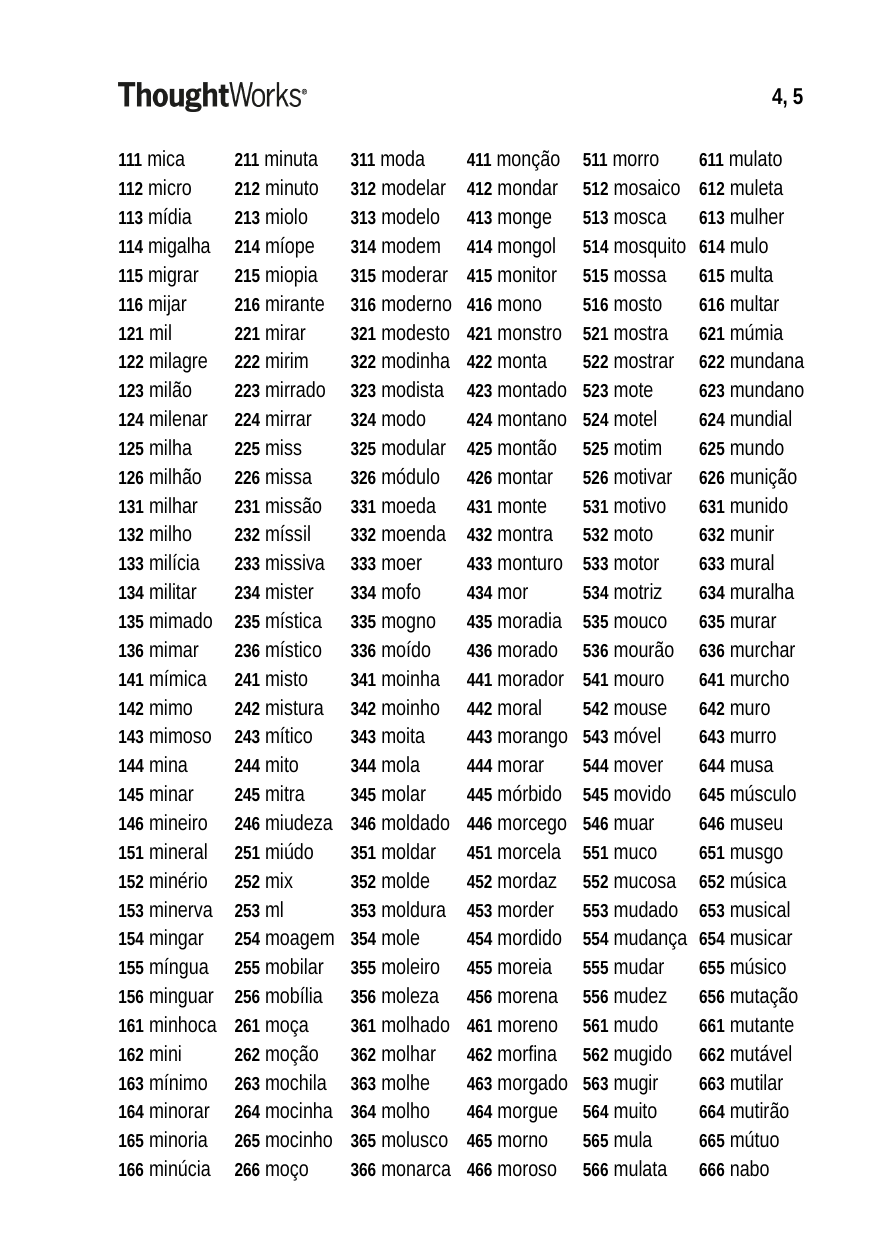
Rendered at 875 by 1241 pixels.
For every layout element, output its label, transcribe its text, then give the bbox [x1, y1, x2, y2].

text 425 montão [467, 435, 583, 460]
text 364 molho [350, 1098, 467, 1123]
text 355 moleiro [350, 954, 467, 979]
text 151 mineral [118, 839, 234, 864]
text 533 motor [583, 550, 699, 575]
text 161 minhoca [118, 1012, 234, 1037]
text 115 migrar [118, 262, 234, 287]
text 436 morado [467, 637, 583, 662]
text 423 montado [467, 377, 583, 402]
text 144 mina [118, 752, 234, 777]
text 231 missão [234, 492, 350, 518]
text 162 mini [118, 1041, 234, 1066]
text 322 modinha [350, 348, 467, 373]
text 134 militar [118, 579, 234, 604]
text 536 mourão [583, 637, 699, 662]
text 221 mirar [234, 319, 350, 344]
text 215 miopia [234, 262, 350, 287]
text 344 mola [350, 752, 467, 777]
text 633 mural [699, 550, 815, 575]
text 243 mítico [234, 723, 350, 748]
text 352 molde [350, 868, 467, 893]
text 125 milha [118, 435, 234, 460]
text 422 monta [467, 348, 583, 373]
text 555 mudar [583, 954, 699, 979]
text 266 moço [234, 1156, 350, 1181]
text 135 mimado [118, 608, 234, 633]
text 464 morgue [467, 1098, 583, 1123]
text 323 modista [350, 377, 467, 402]
text 416 mono [467, 291, 583, 316]
text 542 mouse [583, 694, 699, 719]
text 634 muralha [699, 579, 815, 604]
text 136 mimar [118, 637, 234, 662]
text 226 missa [234, 464, 350, 489]
text 145 minar [118, 781, 234, 806]
text 242 mistura [234, 694, 350, 719]
text 146 mineiro [118, 810, 234, 835]
text 351 moldar [350, 839, 467, 864]
text 213 miolo [234, 204, 350, 229]
text 456 morena [467, 983, 583, 1008]
text 631 munido [699, 492, 815, 518]
text 646 museu [699, 810, 815, 835]
text 431 monte [467, 492, 583, 518]
text 444 morar [467, 752, 583, 777]
text 465 morno [467, 1127, 583, 1152]
text 434 mor [467, 579, 583, 604]
text 665 mútuo [699, 1127, 815, 1152]
text 111 mica [118, 146, 234, 171]
text 265 mocinho [234, 1127, 350, 1152]
text 661 mutante [699, 1012, 815, 1037]
text 461 moreno [467, 1012, 583, 1037]
text 435 moradia [467, 608, 583, 633]
text 513 mosca [583, 204, 699, 229]
text 663 mutilar [699, 1069, 815, 1095]
text 642 muro [699, 694, 815, 719]
text 216 mirante [234, 291, 350, 316]
text 343 moita [350, 723, 467, 748]
text 251 miúdo [234, 839, 350, 864]
text 121 mil [118, 319, 234, 344]
text 163 mínimo [118, 1069, 234, 1095]
text 261 moça [234, 1012, 350, 1037]
text 551 muco [583, 839, 699, 864]
text 623 mundano [699, 377, 815, 402]
text 666 nabo [699, 1156, 815, 1181]
text 565 mula [583, 1127, 699, 1152]
text 531 motivo [583, 492, 699, 518]
text 622 mundana [699, 348, 815, 373]
text 414 mongol [467, 233, 583, 258]
text 552 mucosa [583, 868, 699, 893]
text 366 monarca [350, 1156, 467, 1181]
text 263 mochila [234, 1069, 350, 1095]
text 535 mouco [583, 608, 699, 633]
text 336 moído [350, 637, 467, 662]
text 635 murar [699, 608, 815, 633]
text 445 mórbido [467, 781, 583, 806]
text 365 molusco [350, 1127, 467, 1152]
text 562 mugido [583, 1041, 699, 1066]
text 413 monge [467, 204, 583, 229]
text 254 moagem [234, 925, 350, 950]
text 625 mundo [699, 435, 815, 460]
text 556 mudez [583, 983, 699, 1008]
text 541 mouro [583, 666, 699, 691]
text 515 mossa [583, 262, 699, 287]
text 165 minoria [118, 1127, 234, 1152]
text 123 milão [118, 377, 234, 402]
text 342 moinho [350, 694, 467, 719]
text 514 mosquito [583, 233, 699, 258]
text 525 motim [583, 435, 699, 460]
text 354 mole [350, 925, 467, 950]
text 142 mimo [118, 694, 234, 719]
text 252 mix [234, 868, 350, 893]
text 523 mote [583, 377, 699, 402]
text 321 modesto [350, 319, 467, 344]
text 133 milícia [118, 550, 234, 575]
text 653 musical [699, 896, 815, 922]
text 112 micro [118, 175, 234, 200]
text 624 mundial [699, 406, 815, 431]
text 411 monção [467, 146, 583, 171]
text 614 mulo [699, 233, 815, 258]
text 463 morgado [467, 1069, 583, 1095]
text 124 milenar [118, 406, 234, 431]
text 554 mudança [583, 925, 699, 950]
text 326 módulo [350, 464, 467, 489]
text 662 mutável [699, 1041, 815, 1066]
text 626 munição [699, 464, 815, 489]
text 155 míngua [118, 954, 234, 979]
text 615 multa [699, 262, 815, 287]
text 332 moenda [350, 521, 467, 546]
text 312 modelar [350, 175, 467, 200]
text 462 morfina [467, 1041, 583, 1066]
text 516 mosto [583, 291, 699, 316]
text 632 munir [699, 521, 815, 546]
text 152 minério [118, 868, 234, 893]
text 132 milho [118, 521, 234, 546]
text 232 míssil [234, 521, 350, 546]
text 222 mirim [234, 348, 350, 373]
text 361 molhado [350, 1012, 467, 1037]
text 621 múmia [699, 319, 815, 344]
text 313 modelo [350, 204, 467, 229]
text 311 moda [350, 146, 467, 171]
text 656 mutação [699, 983, 815, 1008]
text 454 mordido [467, 925, 583, 950]
text 521 mostra [583, 319, 699, 344]
text 212 minuto [234, 175, 350, 200]
text 315 moderar [350, 262, 467, 287]
text 636 murchar [699, 637, 815, 662]
picture [118, 82, 307, 112]
text 255 mobilar [234, 954, 350, 979]
text 553 mudado [583, 896, 699, 922]
text 645 músculo [699, 781, 815, 806]
text 356 moleza [350, 983, 467, 1008]
text 651 musgo [699, 839, 815, 864]
text 433 monturo [467, 550, 583, 575]
text 264 mocinha [234, 1098, 350, 1123]
text 141 mímica [118, 666, 234, 691]
text 526 motivar [583, 464, 699, 489]
text 455 moreia [467, 954, 583, 979]
text 334 mofo [350, 579, 467, 604]
text 532 moto [583, 521, 699, 546]
text 335 mogno [350, 608, 467, 633]
text 412 mondar [467, 175, 583, 200]
text 362 molhar [350, 1041, 467, 1066]
text 224 mirrar [234, 406, 350, 431]
text 544 mover [583, 752, 699, 777]
text 424 montano [467, 406, 583, 431]
text 241 misto [234, 666, 350, 691]
text 512 mosaico [583, 175, 699, 200]
text 613 mulher [699, 204, 815, 229]
text 612 muleta [699, 175, 815, 200]
text 262 moção [234, 1041, 350, 1066]
text 126 milhão [118, 464, 234, 489]
text 314 modem [350, 233, 467, 258]
text 641 murcho [699, 666, 815, 691]
text 116 mijar [118, 291, 234, 316]
text 246 miudeza [234, 810, 350, 835]
text 156 minguar [118, 983, 234, 1008]
text 236 místico [234, 637, 350, 662]
text 561 mudo [583, 1012, 699, 1037]
text 131 milhar [118, 492, 234, 518]
text 522 mostrar [583, 348, 699, 373]
text 233 missiva [234, 550, 350, 575]
text 441 morador [467, 666, 583, 691]
text 143 mimoso [118, 723, 234, 748]
text 363 molhe [350, 1069, 467, 1095]
text 325 modular [350, 435, 467, 460]
text 122 milagre [118, 348, 234, 373]
text 446 morcego [467, 810, 583, 835]
text 652 música [699, 868, 815, 893]
text 316 moderno [350, 291, 467, 316]
text 543 móvel [583, 723, 699, 748]
text 245 mitra [234, 781, 350, 806]
text 353 moldura [350, 896, 467, 922]
text 644 musa [699, 752, 815, 777]
text 341 moinha [350, 666, 467, 691]
text 223 mirrado [234, 377, 350, 402]
text 564 muito [583, 1098, 699, 1123]
text 443 morango [467, 723, 583, 748]
text 4, 5 [685, 83, 803, 109]
text 566 mulata [583, 1156, 699, 1181]
text 153 minerva [118, 896, 234, 922]
text 643 murro [699, 723, 815, 748]
text 225 miss [234, 435, 350, 460]
text 114 migalha [118, 233, 234, 258]
text 346 moldado [350, 810, 467, 835]
text 244 mito [234, 752, 350, 777]
text 235 mística [234, 608, 350, 633]
text 546 muar [583, 810, 699, 835]
text 426 montar [467, 464, 583, 489]
text 154 mingar [118, 925, 234, 950]
text 421 monstro [467, 319, 583, 344]
text 345 molar [350, 781, 467, 806]
text 214 míope [234, 233, 350, 258]
text 331 moeda [350, 492, 467, 518]
text 616 multar [699, 291, 815, 316]
text 432 montra [467, 521, 583, 546]
text 563 mugir [583, 1069, 699, 1095]
text 534 motriz [583, 579, 699, 604]
text 234 mister [234, 579, 350, 604]
text 451 morcela [467, 839, 583, 864]
text 511 morro [583, 146, 699, 171]
text 164 minorar [118, 1098, 234, 1123]
text 655 músico [699, 954, 815, 979]
text 166 minúcia [118, 1156, 234, 1181]
text 415 monitor [467, 262, 583, 287]
text 466 moroso [467, 1156, 583, 1181]
text 256 mobília [234, 983, 350, 1008]
text 524 motel [583, 406, 699, 431]
text 654 musicar [699, 925, 815, 950]
text 333 moer [350, 550, 467, 575]
text 253 ml [234, 896, 350, 922]
text 453 morder [467, 896, 583, 922]
text 664 mutirão [699, 1098, 815, 1123]
text 545 movido [583, 781, 699, 806]
text 113 mídia [118, 204, 234, 229]
text 611 mulato [699, 146, 815, 171]
text 324 modo [350, 406, 467, 431]
text 442 moral [467, 694, 583, 719]
text 211 minuta [234, 146, 350, 171]
text 452 mordaz [467, 868, 583, 893]
